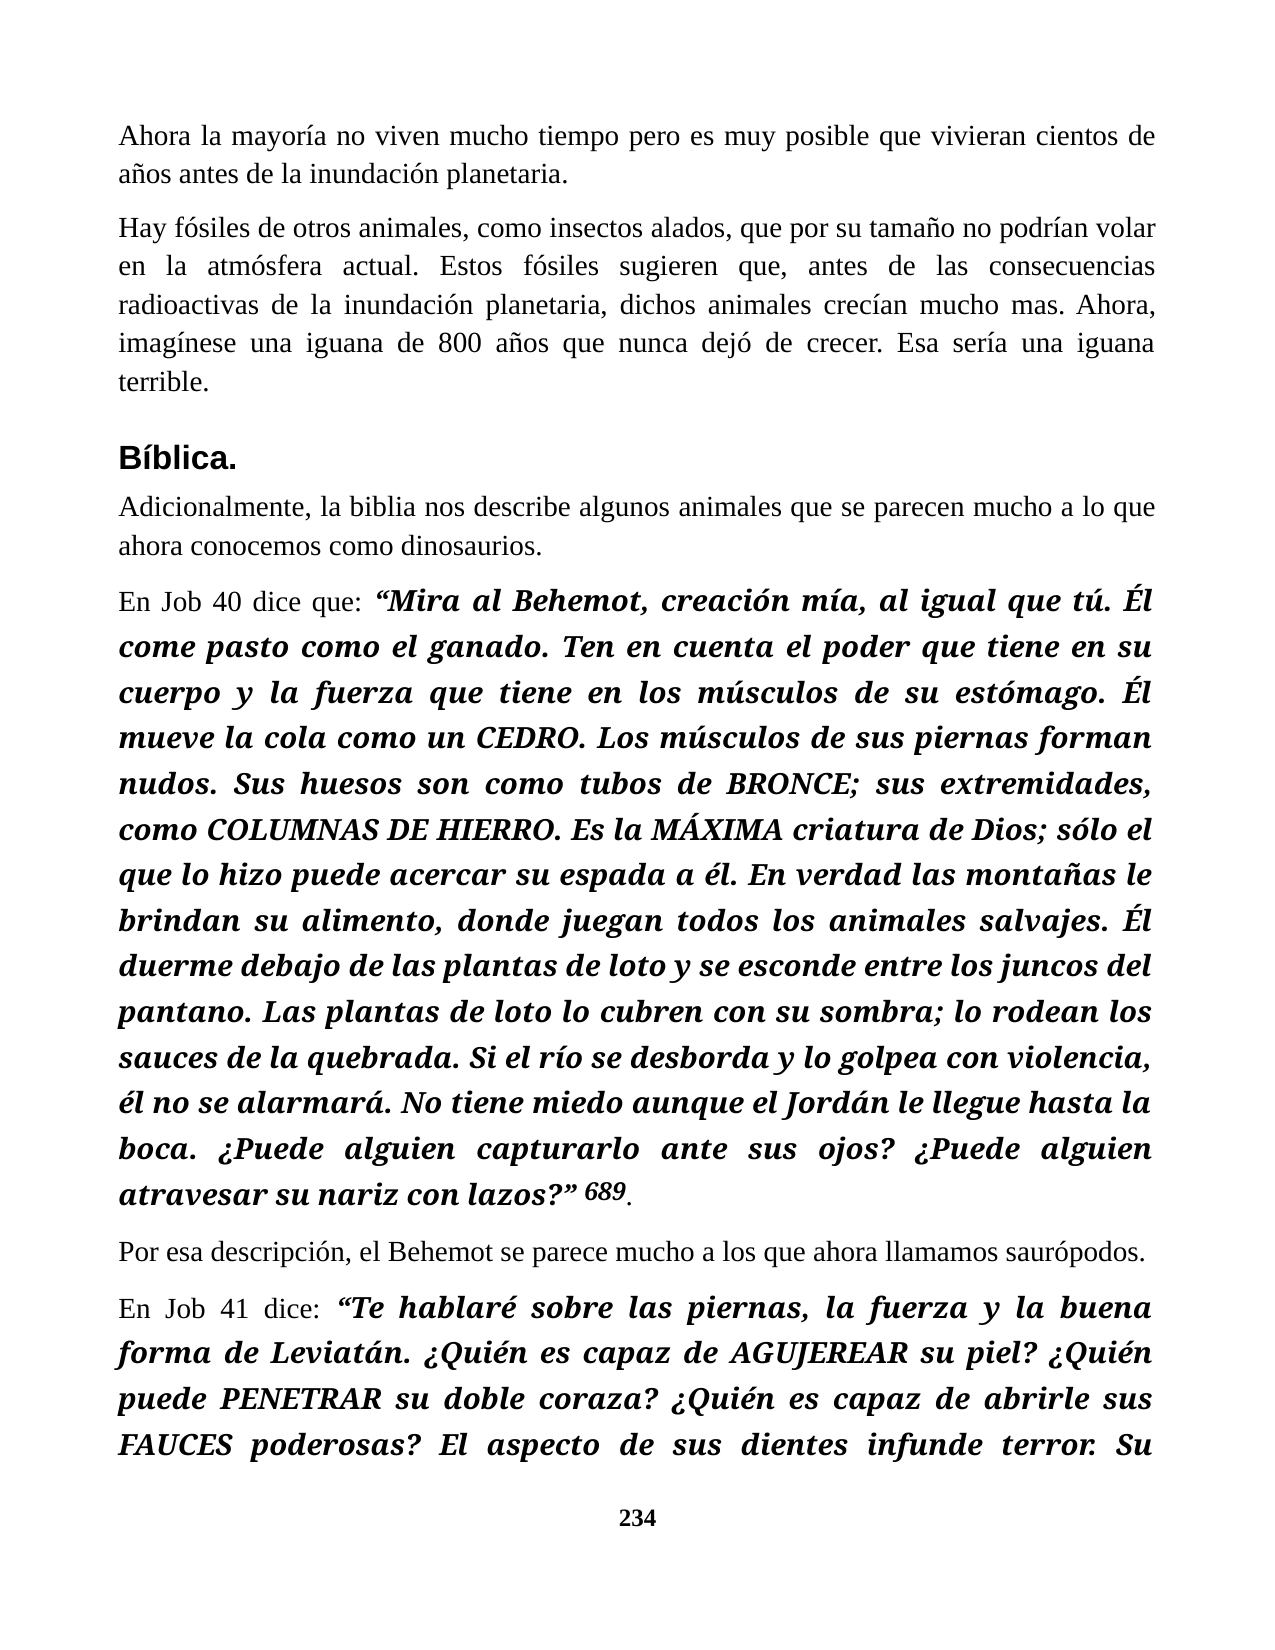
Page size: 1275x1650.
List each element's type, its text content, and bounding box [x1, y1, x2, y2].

text Ahora la mayoría no viven mucho tiempo pero es muy posible que vivieran cientos de años antes de la inundación planetaria. [118, 118, 1157, 190]
text Por esa descripción, el Behemot se parece mucho a los que ahora llamamos saurópodos. [118, 1234, 1157, 1268]
text Hay fósiles de otros animales, como insectos alados, que por su tamaño no podrían volar en la atmósfera actual. Estos fósiles sugieren que, antes de las consecuencias radioactivas de la inundación planetaria, dichos animales crecían mucho mas. Ahora, imagínese una iguana de 800 años que nunca dejó de crecer. Esa sería una iguana terrible. [118, 210, 1157, 397]
text En Job 40 dice que: “Mira al Behemot, creación mía, al igual que tú. Él come pasto como el ganado. Ten en cuenta el poder que tiene en su cuerpo y la fuerza que tiene en los músculos de su estómago. Él mueve la cola como un CEDRO. Los músculos de sus piernas forman nudos. Sus huesos son como tubos de BRONCE; sus extremidades, como COLUMNAS DE HIERRO. Es la MÁXIMA criatura de Dios; sólo el que lo hizo puede acercar su espada a él. En verdad las montañas le brindan su alimento, donde juegan todos los animales salvajes. Él duerme debajo de las plantas de loto y se esconde entre los juncos del pantano. Las plantas de loto lo cubren con su sombra; lo rodean los sauces de la quebrada. Si el río se desborda y lo golpea con violencia, él no se alarmará. No tiene miedo aunque el Jordán le llegue hasta la boca. ¿Puede alguien capturarlo ante sus ojos? ¿Puede alguien atravesar su nariz con lazos?” . [118, 581, 1157, 1213]
subtitle Bíblica. [118, 438, 1157, 477]
text En Job 41 dice: “Te hablaré sobre las piernas, la fuerza y la buena forma de Leviatán. ¿Quién es capaz de AGUJEREAR su piel? ¿Quién puede PENETRAR su doble coraza? ¿Quién es capaz de abrirle sus FAUCES poderosas? El aspecto de sus dientes infunde terror. Su [118, 1287, 1157, 1464]
text Adicionalmente, la biblia nos describe algunos animales que se parecen mucho a lo que ahora conocemos como dinosaurios. [118, 489, 1157, 561]
